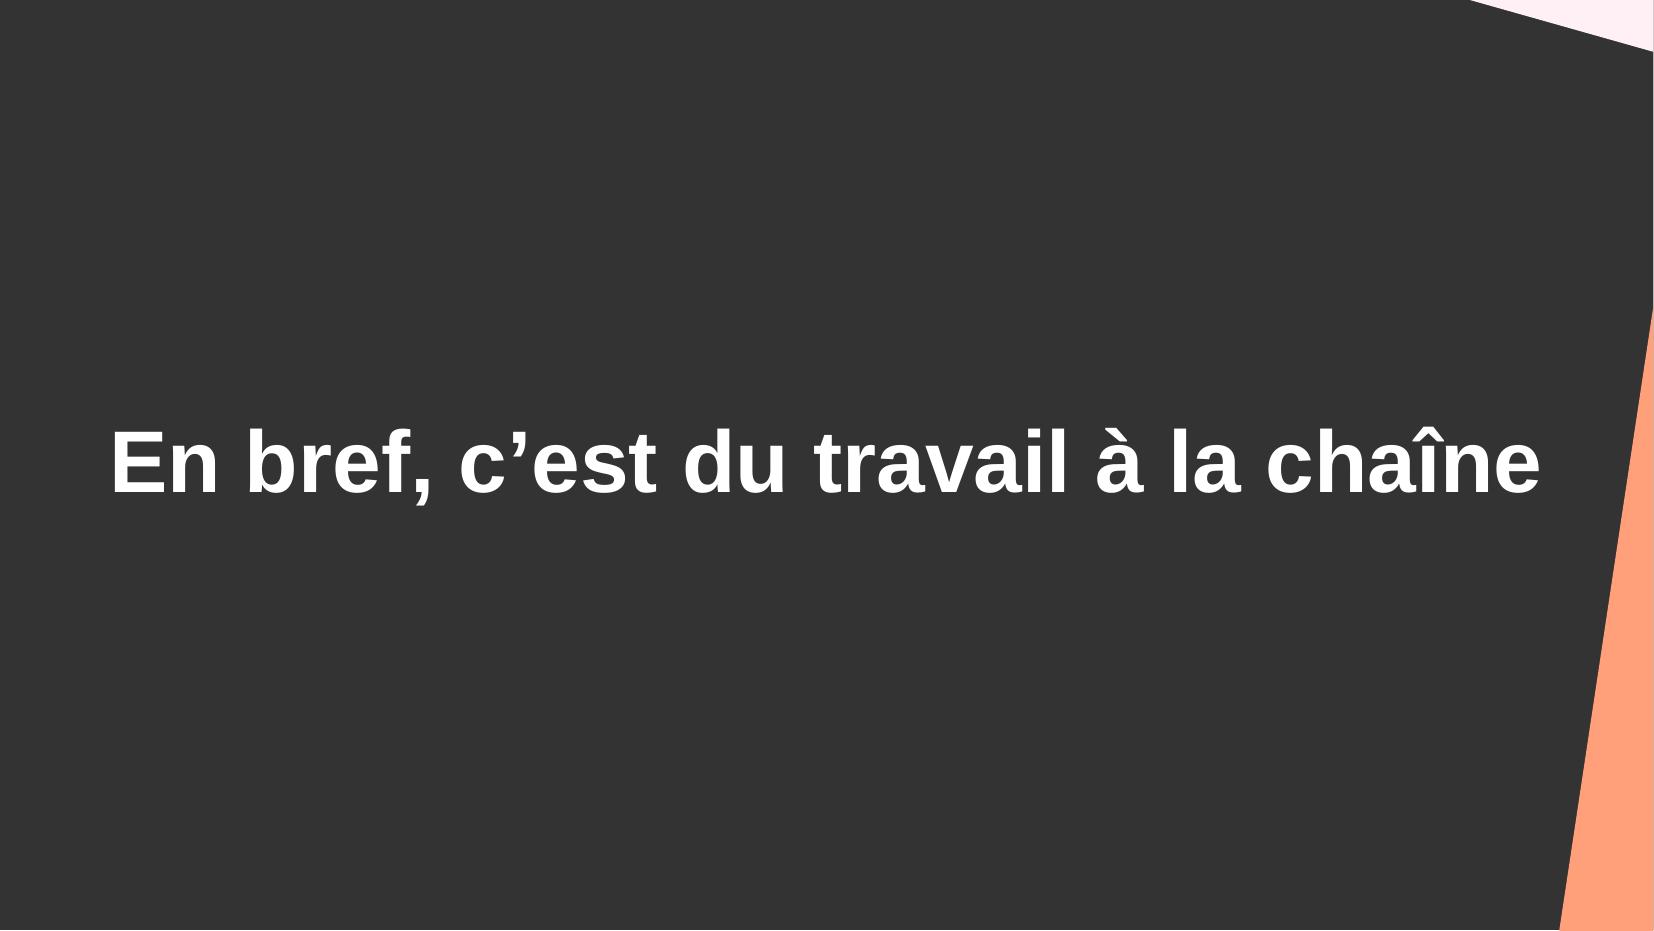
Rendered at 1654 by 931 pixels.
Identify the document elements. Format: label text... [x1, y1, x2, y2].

text_box [1559, 301, 1654, 931]
title En bref, c’est du travail à la chaîne [31, 413, 1622, 519]
text_box [1469, 0, 1654, 52]
